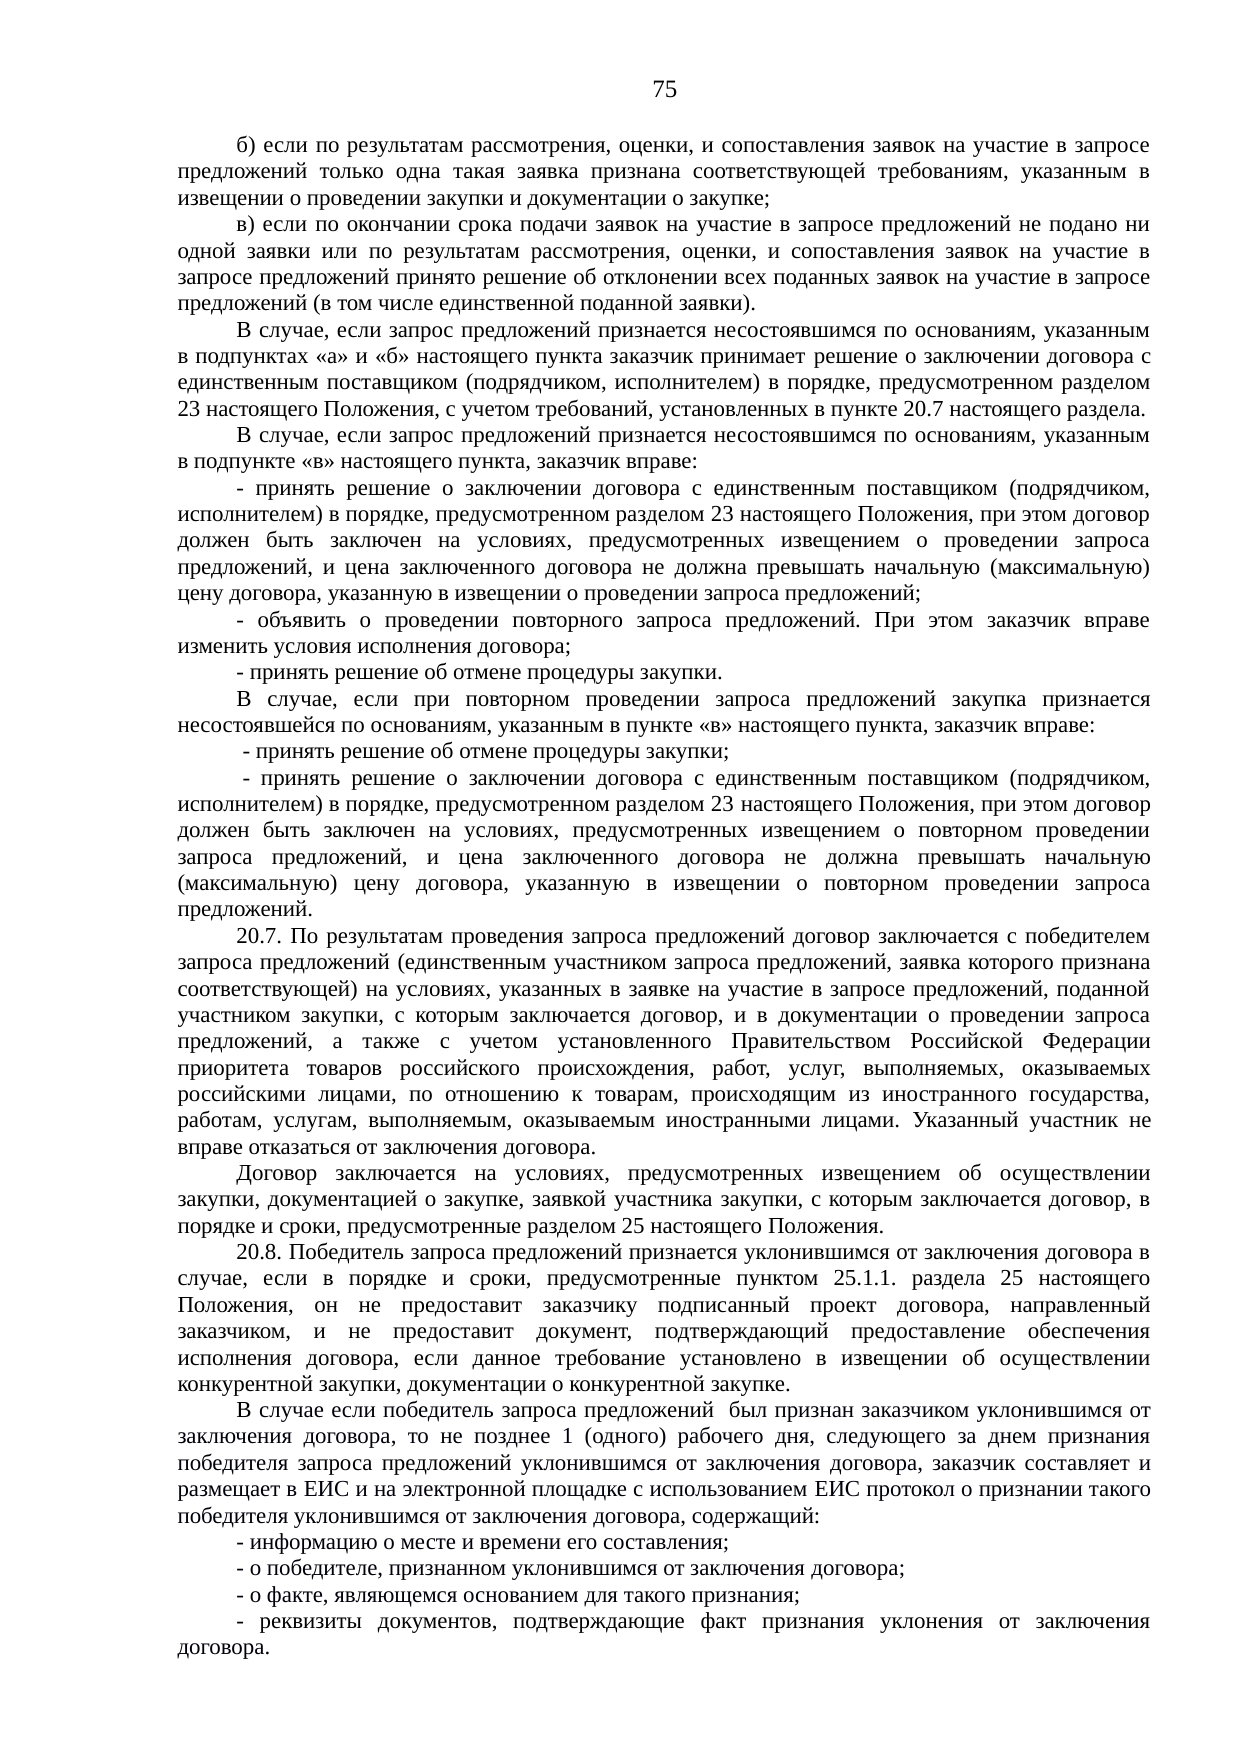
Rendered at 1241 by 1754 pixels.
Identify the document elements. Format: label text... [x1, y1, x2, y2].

text - реквизиты документов, подтверждающие факт признания уклонения от заключения договора. [177, 1607, 1152, 1660]
text - принять решение об отмене процедуры закупки. [177, 658, 1152, 685]
text 20.8. Победитель запроса предложений признается уклонившимся от заключения договора в случае, если в порядке и сроки, предусмотренные пунктом 25.1.1. раздела 25 настоящего Положения, он не предоставит заказчику подписанный проект договора, направленный заказчиком, и не предоставит документ, подтверждающий предоставление обеспечения исполнения договора, если данное требование установлено в извещении об осуществлении конкурентной закупки, документации о конкурентной закупке. [177, 1238, 1152, 1396]
text - о победителе, признанном уклонившимся от заключения договора; [177, 1554, 1152, 1581]
text - принять решение об отмене процедуры закупки; [177, 737, 1152, 764]
text - принять решение о заключении договора с единственным поставщиком (подрядчиком, исполнителем) в порядке, предусмотренном разделом 23 настоящего Положения, при этом договор должен быть заключен на условиях, предусмотренных извещением о повторном проведении запроса предложений, и цена заключенного договора не должна превышать начальную (максимальную) цену договора, указанную в извещении о повторном проведении запроса предложений. [177, 764, 1152, 922]
text - принять решение о заключении договора с единственным поставщиком (подрядчиком, исполнителем) в порядке, предусмотренном разделом 23 настоящего Положения, при этом договор должен быть заключен на условиях, предусмотренных извещением о проведении запроса предложений, и цена заключенного договора не должна превышать начальную (максимальную) цену договора, указанную в извещении о проведении запроса предложений; [177, 474, 1152, 606]
text - о факте, являющемся основанием для такого признания; [177, 1581, 1152, 1607]
text в) если по окончании срока подачи заявок на участие в запросе предложений не подано ни одной заявки или по результатам рассмотрения, оценки, и сопоставления заявок на участие в запросе предложений принято решение об отклонении всех поданных заявок на участие в запросе предложений (в том числе единственной поданной заявки). [177, 210, 1152, 316]
text Договор заключается на условиях, предусмотренных извещением об осуществлении закупки, документацией о закупке, заявкой участника закупки, с которым заключается договор, в порядке и сроки, предусмотренные разделом 25 настоящего Положения. [177, 1159, 1152, 1238]
text В случае, если запрос предложений признается несостоявшимся по основаниям, указанным в подпунктах «а» и «б» настоящего пункта заказчик принимает решение о заключении договора с единственным поставщиком (подрядчиком, исполнителем) в порядке, предусмотренном разделом 23 настоящего Положения, с учетом требований, установленных в пункте 20.7 настоящего раздела. [177, 316, 1152, 421]
text - информацию о месте и времени его составления; [177, 1528, 1152, 1554]
text В случае если победитель запроса предложений был признан заказчиком уклонившимся от заключения договора, то не позднее 1 (одного) рабочего дня, следующего за днем признания победителя запроса предложений уклонившимся от заключения договора, заказчик составляет и размещает в ЕИС и на электронной площадке с использованием ЕИС протокол о признании такого победителя уклонившимся от заключения договора, содержащий: [177, 1396, 1152, 1528]
text - объявить о проведении повторного запроса предложений. При этом заказчик вправе изменить условия исполнения договора; [177, 606, 1152, 658]
text В случае, если при повторном проведении запроса предложений закупка признается несостоявшейся по основаниям, указанным в пункте «в» настоящего пункта, заказчик вправе: [177, 685, 1152, 737]
text В случае, если запрос предложений признается несостоявшимся по основаниям, указанным в подпункте «в» настоящего пункта, заказчик вправе: [177, 421, 1152, 474]
text 20.7. По результатам проведения запроса предложений договор заключается с победителем запроса предложений (единственным участником запроса предложений, заявка которого признана соответствующей) на условиях, указанных в заявке на участие в запросе предложений, поданной участником закупки, с которым заключается договор, и в документации о проведении запроса предложений, а также с учетом установленного Правительством Российской Федерации приоритета товаров российского происхождения, работ, услуг, выполняемых, оказываемых российскими лицами, по отношению к товарам, происходящим из иностранного государства, работам, услугам, выполняемым, оказываемым иностранными лицами. Указанный участник не вправе отказаться от заключения договора. [177, 922, 1152, 1159]
text б) если по результатам рассмотрения, оценки, и сопоставления заявок на участие в запросе предложений только одна такая заявка признана соответствующей требованиям, указанным в извещении о проведении закупки и документации о закупке; [177, 131, 1152, 210]
